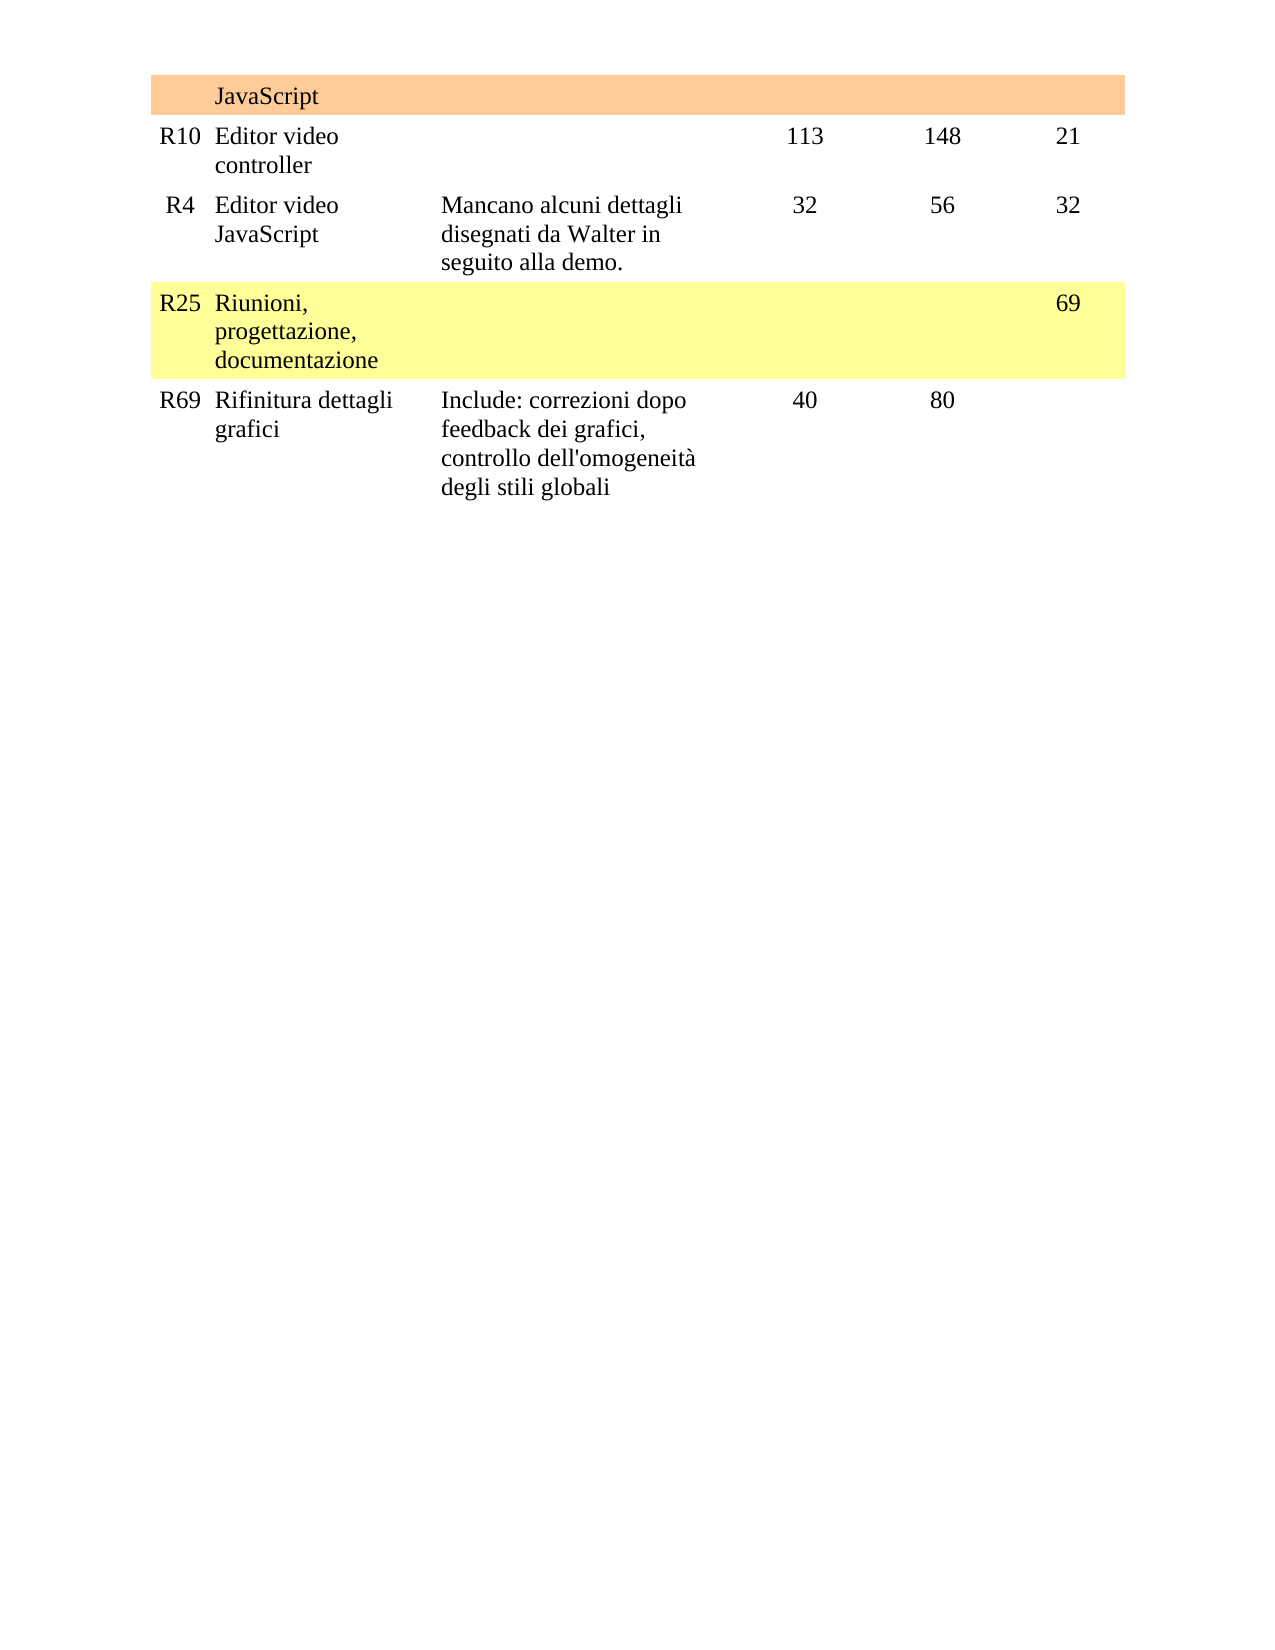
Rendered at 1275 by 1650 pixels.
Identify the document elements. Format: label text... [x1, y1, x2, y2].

table_cell 32 [1011, 184, 1125, 282]
table_cell [435, 506, 736, 546]
table_cell [736, 627, 874, 667]
table_cell [209, 506, 435, 546]
table_cell [736, 707, 874, 747]
table_cell JavaScript [209, 75, 435, 115]
table_cell [435, 788, 736, 828]
table_cell Include: correzioni dopo feedback dei grafici, controllo dell'omogeneità degli stili globali [435, 380, 736, 506]
table_cell [736, 546, 874, 586]
table_cell [209, 828, 435, 868]
table_cell [151, 948, 209, 988]
table_cell Riunioni, progettazione, documentazione [209, 282, 435, 379]
table_cell [151, 707, 209, 747]
table_cell [1011, 828, 1125, 868]
table_cell [736, 948, 874, 988]
table_cell [151, 546, 209, 586]
table_cell [209, 788, 435, 828]
table_cell [736, 586, 874, 627]
table_cell [209, 908, 435, 948]
table_cell Editor video controller [209, 115, 435, 184]
table_cell [209, 546, 435, 586]
table_cell [874, 627, 1011, 667]
table_cell Rifinitura dettagli grafici [209, 380, 435, 506]
table_cell [874, 707, 1011, 747]
table_cell R69 [151, 380, 209, 506]
table_cell [1011, 667, 1125, 707]
table_cell [435, 747, 736, 787]
table_cell Editor video JavaScript [209, 184, 435, 282]
table_cell 113 [736, 115, 874, 184]
table_cell [151, 788, 209, 828]
table_cell [435, 627, 736, 667]
table_cell [151, 747, 209, 787]
table_cell [209, 948, 435, 988]
table_cell [874, 828, 1011, 868]
table_cell R10 [151, 115, 209, 184]
table_cell [151, 868, 209, 908]
table_cell [874, 908, 1011, 948]
table_cell [435, 115, 736, 184]
table_cell [1011, 788, 1125, 828]
table_cell [736, 788, 874, 828]
table_cell [1011, 908, 1125, 948]
table_cell [1011, 506, 1125, 546]
table_cell [435, 586, 736, 627]
table_cell [1011, 546, 1125, 586]
table_cell [151, 75, 209, 115]
table_cell R4 [151, 184, 209, 282]
table_cell [736, 506, 874, 546]
table_cell [151, 828, 209, 868]
table_cell [435, 546, 736, 586]
table_cell [1011, 380, 1125, 506]
table_cell [1011, 868, 1125, 908]
table_cell [874, 586, 1011, 627]
table_cell [874, 506, 1011, 546]
table_cell [874, 282, 1011, 379]
table_cell [736, 868, 874, 908]
table_cell [435, 75, 736, 115]
table_cell [435, 707, 736, 747]
table_cell [1011, 586, 1125, 627]
table_cell 21 [1011, 115, 1125, 184]
table_cell 80 [874, 380, 1011, 506]
table_cell [736, 747, 874, 787]
table_cell [1011, 75, 1125, 115]
table_cell Mancano alcuni dettagli disegnati da Walter in seguito alla demo. [435, 184, 736, 282]
table_cell 56 [874, 184, 1011, 282]
table_cell [435, 667, 736, 707]
table_cell [209, 747, 435, 787]
table_cell [736, 828, 874, 868]
table_cell [874, 75, 1011, 115]
table_cell [1011, 707, 1125, 747]
table_cell [209, 868, 435, 908]
table_cell 32 [736, 184, 874, 282]
table_cell 148 [874, 115, 1011, 184]
table_cell [736, 908, 874, 948]
table_cell R25 [151, 282, 209, 379]
table_cell 40 [736, 380, 874, 506]
table_cell [435, 282, 736, 379]
table_cell [151, 506, 209, 546]
table_cell [736, 75, 874, 115]
table_cell 69 [1011, 282, 1125, 379]
table_cell [151, 667, 209, 707]
table_cell [874, 868, 1011, 908]
table_cell [209, 707, 435, 747]
table_cell [874, 546, 1011, 586]
table_cell [209, 627, 435, 667]
table_cell [435, 948, 736, 988]
table_cell [874, 667, 1011, 707]
table_cell [874, 788, 1011, 828]
table_cell [874, 747, 1011, 787]
table_cell [736, 282, 874, 379]
table_cell [209, 667, 435, 707]
table_cell [151, 908, 209, 948]
table_cell [736, 667, 874, 707]
table_cell [151, 586, 209, 627]
table_cell [1011, 948, 1125, 988]
table_cell [435, 868, 736, 908]
table_cell [874, 948, 1011, 988]
table_cell [435, 908, 736, 948]
table_cell [1011, 747, 1125, 787]
table_cell [209, 586, 435, 627]
table_cell [1011, 627, 1125, 667]
table_cell [151, 627, 209, 667]
table_cell [435, 828, 736, 868]
